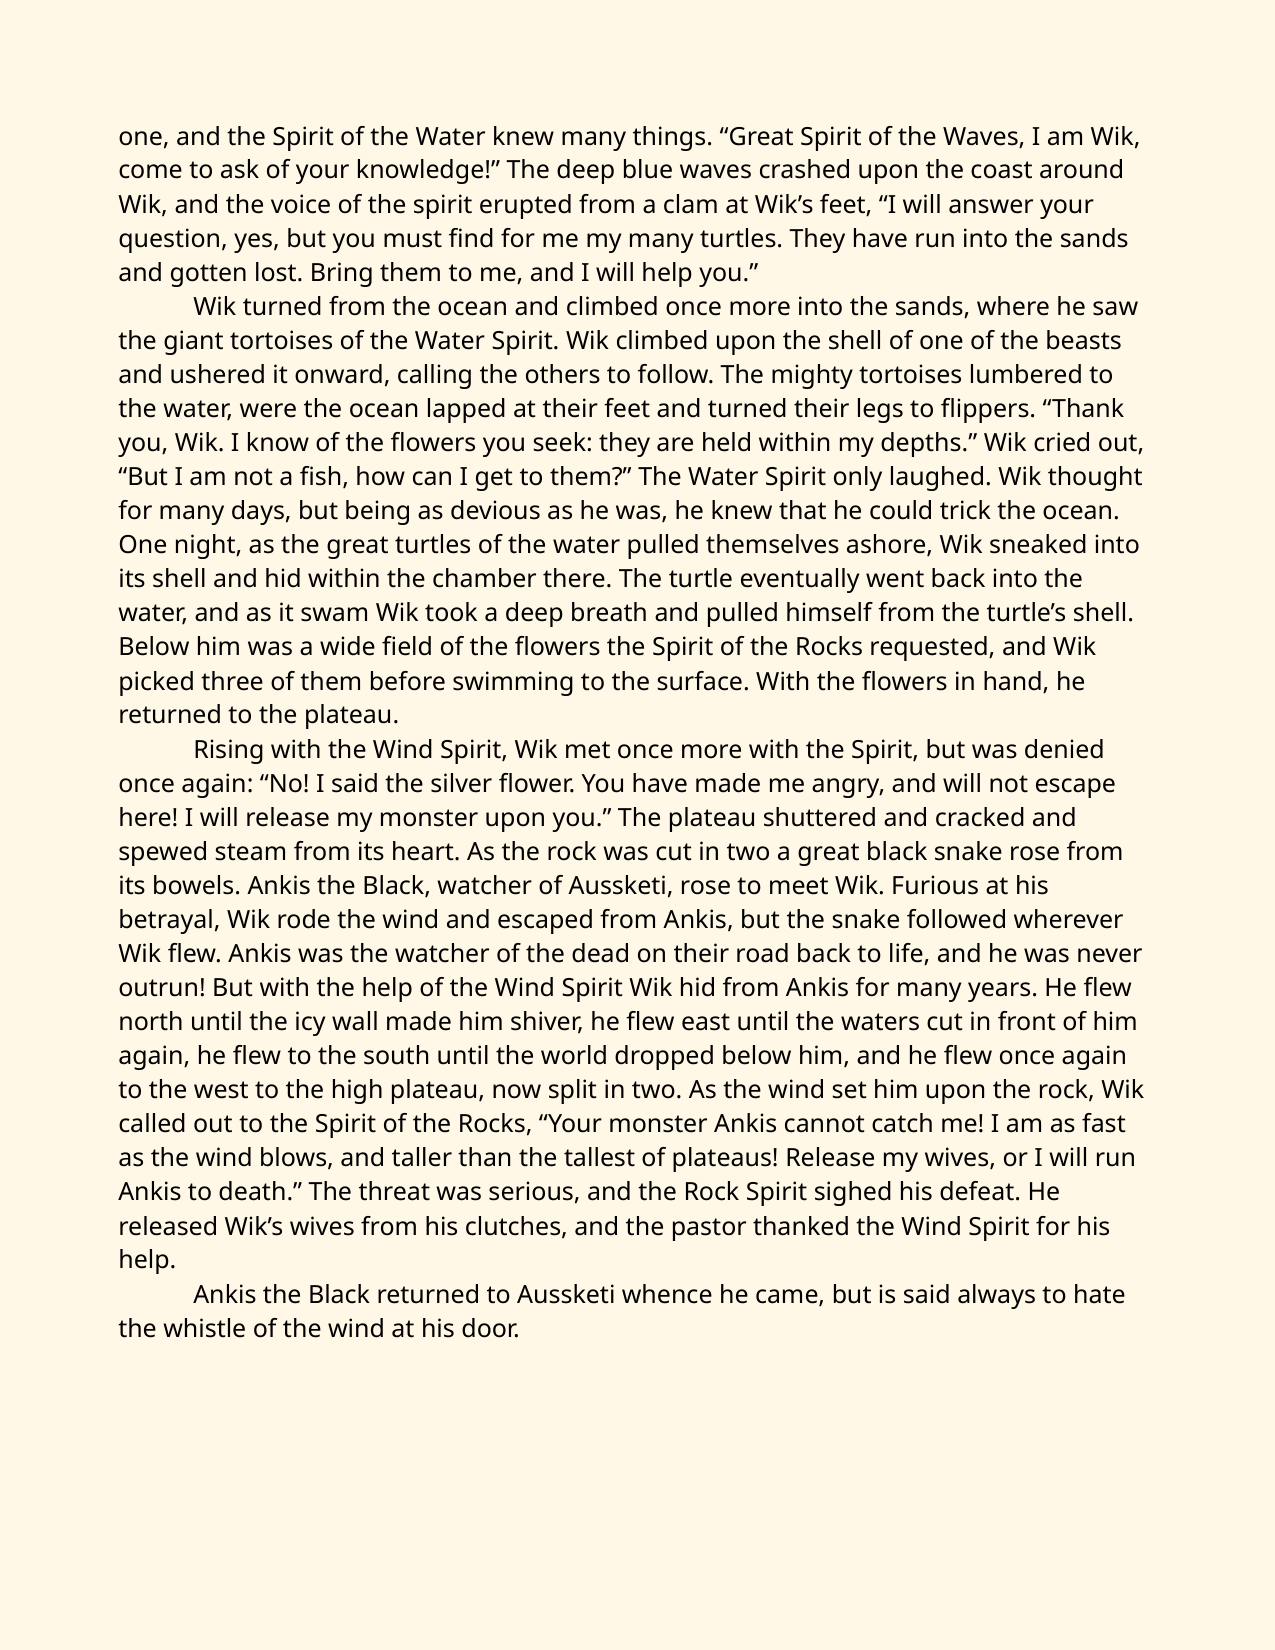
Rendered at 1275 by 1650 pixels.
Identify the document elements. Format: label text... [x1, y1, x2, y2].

text Wik turned from the ocean and climbed once more into the sands, where he saw the giant tortoises of the Water Spirit. Wik climbed upon the shell of one of the beasts and ushered it onward, calling the others to follow. The mighty tortoises lumbered to the water, were the ocean lapped at their feet and turned their legs to flippers. “Thank you, Wik. I know of the flowers you seek: they are held within my depths.” Wik cried out, “But I am not a fish, how can I get to them?” The Water Spirit only laughed. Wik thought for many days, but being as devious as he was, he knew that he could trick the ocean. One night, as the great turtles of the water pulled themselves ashore, Wik sneaked into its shell and hid within the chamber there. The turtle eventually went back into the water, and as it swam Wik took a deep breath and pulled himself from the turtle’s shell. Below him was a wide field of the flowers the Spirit of the Rocks requested, and Wik picked three of them before swimming to the surface. With the flowers in hand, he returned to the plateau. [118, 288, 1157, 731]
text Rising with the Wind Spirit, Wik met once more with the Spirit, but was denied once again: “No! I said the silver flower. You have made me angry, and will not escape here! I will release my monster upon you.” The plateau shuttered and cracked and spewed steam from its heart. As the rock was cut in two a great black snake rose from its bowels. Ankis the Black, watcher of Aussketi, rose to meet Wik. Furious at his betrayal, Wik rode the wind and escaped from Ankis, but the snake followed wherever Wik flew. Ankis was the watcher of the dead on their road back to life, and he was never outrun! But with the help of the Wind Spirit Wik hid from Ankis for many years. He flew north until the icy wall made him shiver, he flew east until the waters cut in front of him again, he flew to the south until the world dropped below him, and he flew once again to the west to the high plateau, now split in two. As the wind set him upon the rock, Wik called out to the Spirit of the Rocks, “Your monster Ankis cannot catch me! I am as fast as the wind blows, and taller than the tallest of plateaus! Release my wives, or I will run Ankis to death.” The threat was serious, and the Rock Spirit sighed his defeat. He released Wik’s wives from his clutches, and the pastor thanked the Wind Spirit for his help. [118, 731, 1157, 1276]
text one, and the Spirit of the Water knew many things. “Great Spirit of the Waves, I am Wik, come to ask of your knowledge!” The deep blue waves crashed upon the coast around Wik, and the voice of the spirit erupted from a clam at Wik’s feet, “I will answer your question, yes, but you must find for me my many turtles. They have run into the sands and gotten lost. Bring them to me, and I will help you.” [118, 118, 1157, 288]
text Ankis the Black returned to Aussketi whence he came, but is said always to hate the whistle of the wind at his door. [118, 1276, 1157, 1344]
